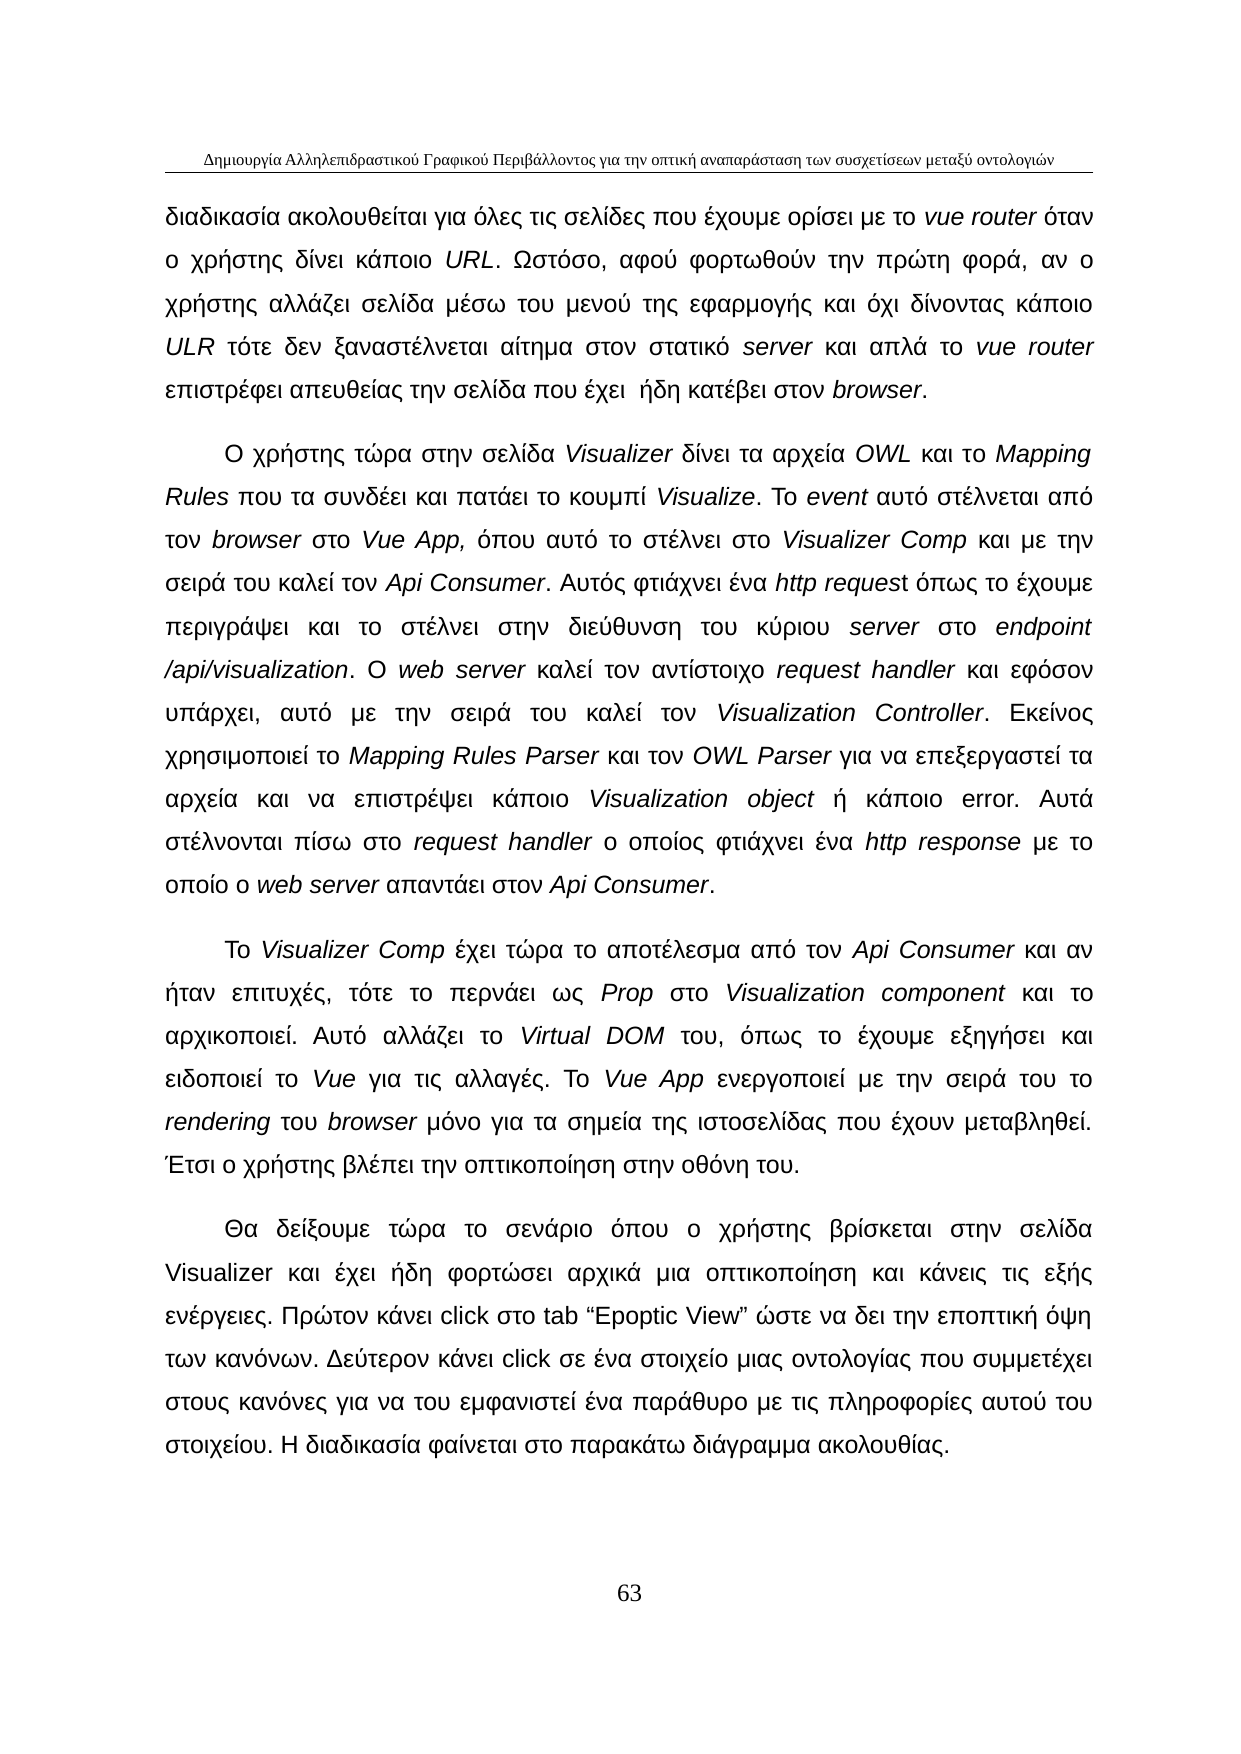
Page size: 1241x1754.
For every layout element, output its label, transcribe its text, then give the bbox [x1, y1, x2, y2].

text διαδικασία ακολουθείται για όλες τις σελίδες που έχουμε ορίσει με το vue router όταν ο χρήστης δίνει κάποιο URL. Ωστόσο, αφού φορτωθούν την πρώτη φορά, αν ο χρήστης αλλάζει σελίδα μέσω του μενού της εφαρμογής και όχι δίνοντας κάποιο ULR τότε δεν ξαναστέλνεται αίτημα στον στατικό server και απλά το vue router επιστρέφει απευθείας την σελίδα που έχει ήδη κατέβει στον browser. [165, 202, 1093, 403]
text Θα δείξουμε τώρα το σενάριο όπου ο χρήστης βρίσκεται στην σελίδα Visualizer και έχει ήδη φορτώσει αρχικά μια οπτικοποίηση και κάνεις τις εξής ενέργειες. Πρώτον κάνει click στο tab “Epoptic View” ώστε να δει την εποπτική όψη των κανόνων. Δεύτερον κάνει click σε ένα στοιχείο μιας οντολογίας που συμμετέχει στους κανόνες για να του εμφανιστεί ένα παράθυρο με τις πληροφορίες αυτού του στοιχείου. Η διαδικασία φαίνεται στο παρακάτω διάγραμμα ακολουθίας. [165, 1214, 1093, 1459]
text Ο χρήστης τώρα στην σελίδα Visualizer δίνει τα αρχεία OWL και το Mapping Rules που τα συνδέει και πατάει το κουμπί Visualize. Το event αυτό στέλνεται από τον browser στο Vue App, όπου αυτό το στέλνει στο Visualizer Comp και με την σειρά του καλεί τον Api Consumer. Αυτός φτιάχνει ένα http request όπως το έχουμε περιγράψει και το στέλνει στην διεύθυνση του κύριου server στο endpoint /api/visualization. Ο web server καλεί τον αντίστοιχο request handler και εφόσον υπάρχει, αυτό με την σειρά του καλεί τον Visualization Controller. Εκείνος χρησιμοποιεί το Mapping Rules Parser και τον OWL Parser για να επεξεργαστεί τα αρχεία και να επιστρέψει κάποιο Visualization object ή κάποιο error. Αυτά στέλνονται πίσω στο request handler ο οποίος φτιάχνει ένα http response με το οποίο ο web server απαντάει στον Api Consumer. [165, 439, 1093, 899]
text Το Visualizer Comp έχει τώρα το αποτέλεσμα από τον Api Consumer και αν ήταν επιτυχές, τότε το περνάει ως Prop στο Visualization component και το αρχικοποιεί. Αυτό αλλάζει το Virtual DOM του, όπως το έχουμε εξηγήσει και ειδοποιεί το Vue για τις αλλαγές. Το Vue App ενεργοποιεί με την σειρά του το rendering του browser μόνο για τα σημεία της ιστοσελίδας που έχουν μεταβληθεί. Έτσι ο χρήστης βλέπει την οπτικοποίηση στην οθόνη του. [165, 934, 1093, 1179]
